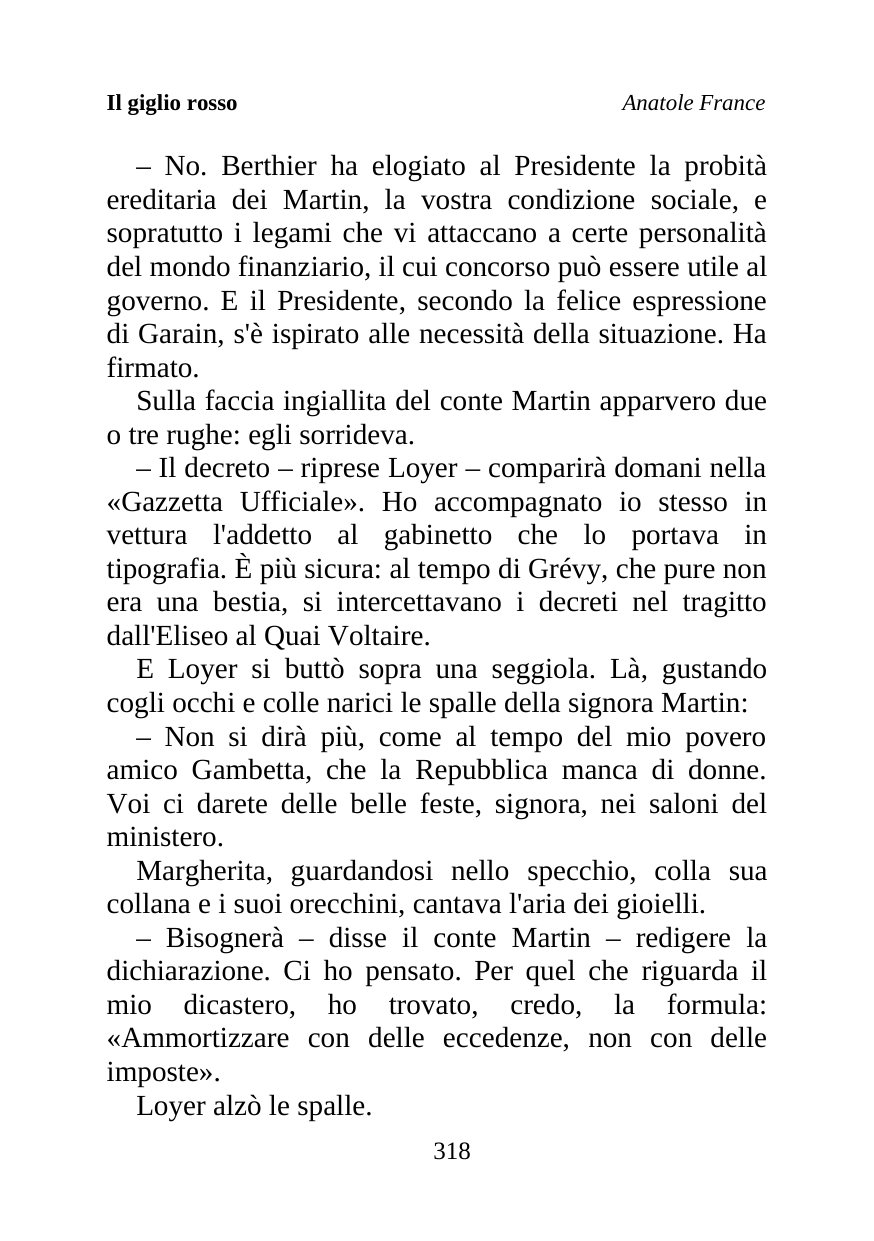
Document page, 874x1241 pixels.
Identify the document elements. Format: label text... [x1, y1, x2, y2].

text Loyer alzò le spalle. [106, 1088, 768, 1121]
text – Il decreto – riprese Loyer – comparirà domani nella «Gazzetta Ufficiale». Ho accompagnato io stesso in vettura l'addetto al gabinetto che lo portava in tipografia. È più sicura: al tempo di Grévy, che pure non era una bestia, si intercettavano i decreti nel tragitto dall'Eliseo al Quai Voltaire. [106, 450, 768, 652]
text E Loyer si buttò sopra una seggiola. Là, gustando cogli occhi e colle narici le spalle della signora Martin: [106, 652, 768, 719]
text Sulla faccia ingiallita del conte Martin apparvero due o tre rughe: egli sorrideva. [106, 383, 768, 450]
text – Bisognerà – disse il conte Martin – redigere la dichiarazione. Ci ho pensato. Per quel che riguarda il mio dicastero, ho trovato, credo, la formula: «Ammortizzare con delle eccedenze, non con delle imposte». [106, 920, 768, 1088]
text Margherita, guardandosi nello specchio, colla sua collana e i suoi orecchini, cantava l'aria dei gioielli. [106, 853, 768, 920]
text – No. Berthier ha elogiato al Presidente la probità ereditaria dei Martin, la vostra condizione sociale, e sopratutto i legami che vi attaccano a certe personalità del mondo finanziario, il cui concorso può essere utile al governo. E il Presidente, secondo la felice espressione di Garain, s'è ispirato alle necessità della situazione. Ha firmato. [106, 148, 768, 383]
text – Non si dirà più, come al tempo del mio povero amico Gambetta, che la Repubblica manca di donne. Voi ci darete delle belle feste, signora, nei saloni del ministero. [106, 719, 768, 853]
